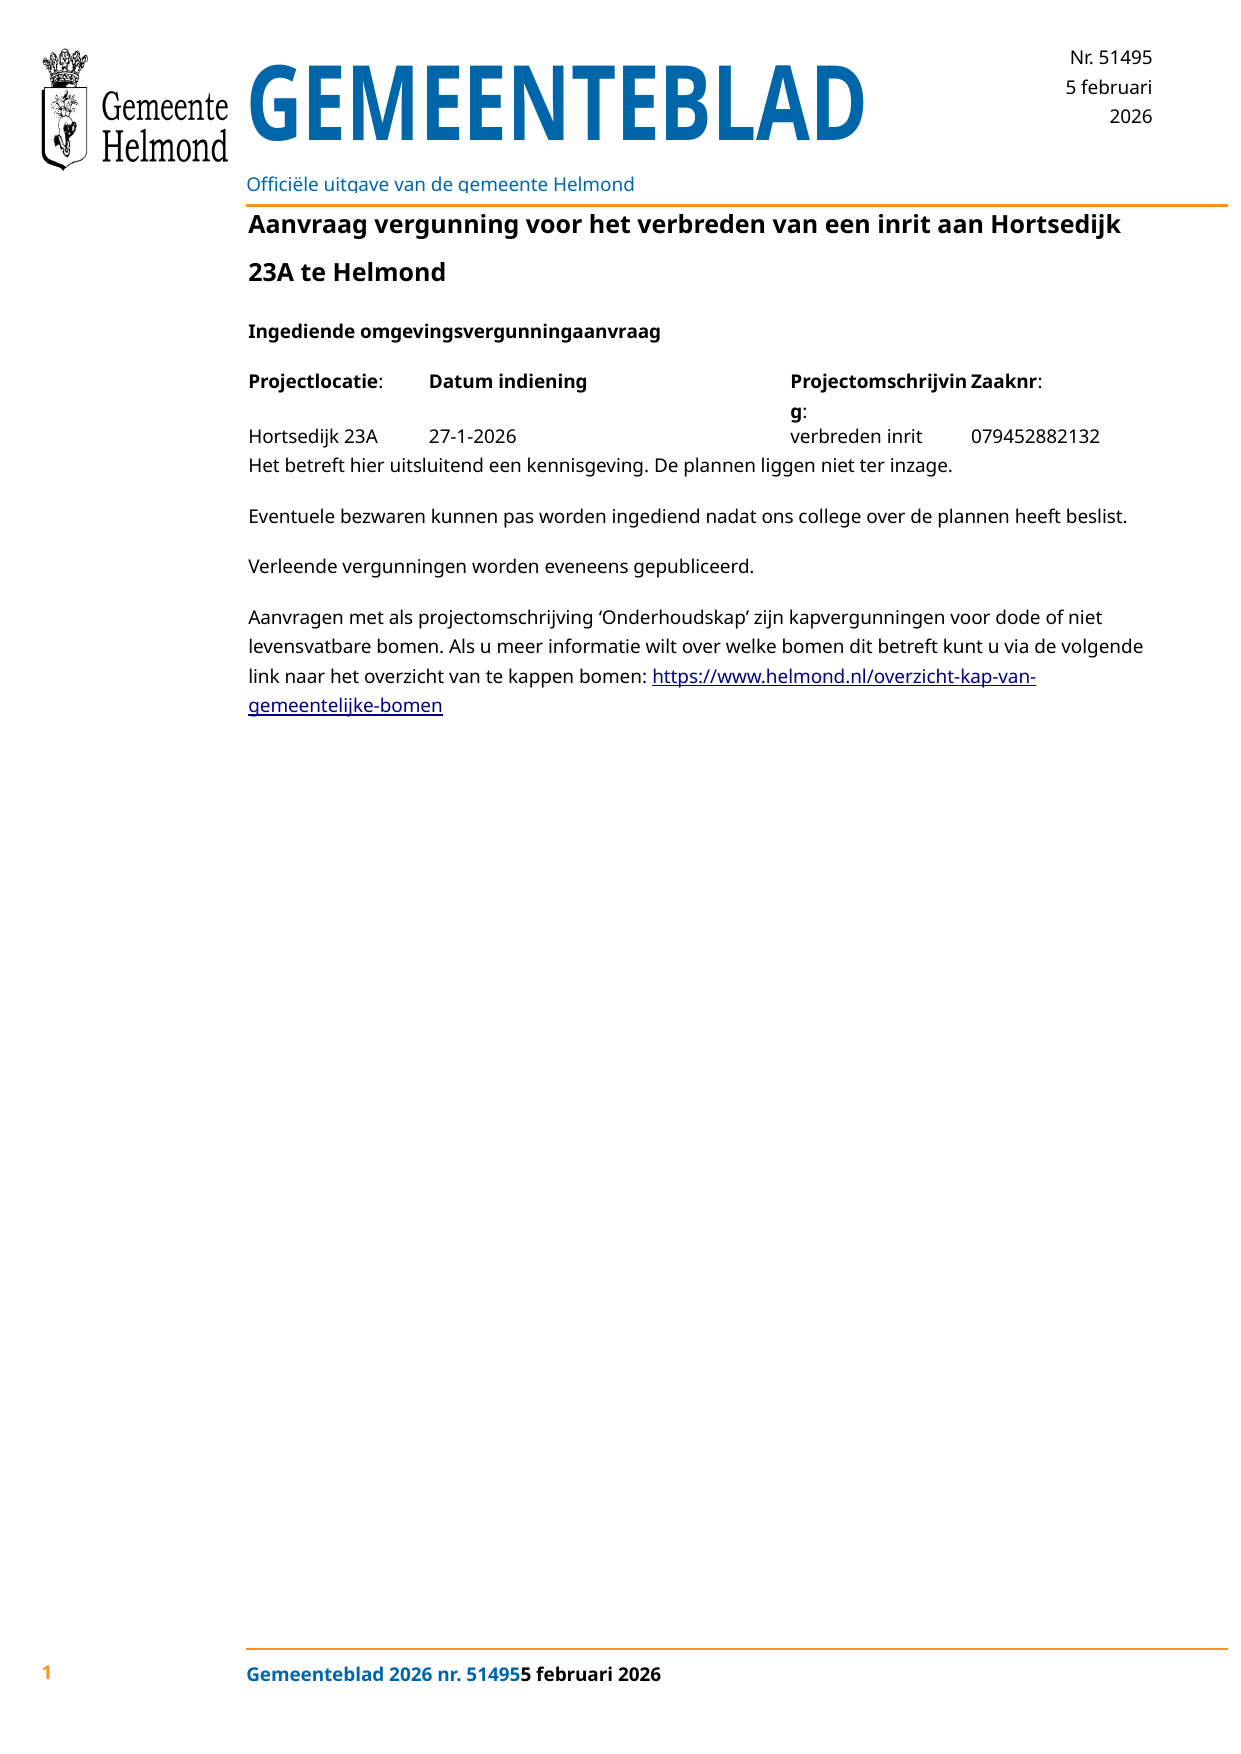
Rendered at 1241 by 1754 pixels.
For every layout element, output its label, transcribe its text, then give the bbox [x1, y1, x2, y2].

picture [41, 47, 231, 172]
table_cell 27-1-2026 [429, 424, 609, 449]
text Eventuele bezwaren kunnen pas worden ingediend nadat ons college over de plannen heeft beslist. [248, 503, 1152, 529]
table_cell Hortsedijk 23A [248, 424, 429, 449]
text Aanvragen met als projectomschrijving ‘Onderhoudskap’ zijn kapvergunningen voor dode of niet levensvatbare bomen. Als u meer informatie wilt over welke bomen dit betreft kunt u via de volgende link naar het overzicht van te kappen bomen: https://www.helmond.nl/overzicht-kap-van-gemeentelijke-bomen [248, 604, 1152, 718]
table_header [609, 369, 790, 424]
table_header Zaaknr: [971, 369, 1152, 424]
text Het betreft hier uitsluitend een kennisgeving. De plannen liggen niet ter inzage. [248, 453, 1152, 478]
text Ingediende omgevingsvergunningaanvraag [248, 318, 1152, 344]
table_cell 079452882132 [971, 424, 1152, 449]
table_header Datum indiening [429, 369, 609, 424]
text Aanvraag vergunning voor het verbreden van een inrit aan Hortsedijk 23A te Helmond [248, 207, 1152, 288]
table_cell verbreden inrit [790, 424, 971, 449]
table_cell [609, 424, 790, 449]
text Verleende vergunningen worden eveneens gepubliceerd. [248, 553, 1152, 579]
table_header Projectlocatie: [248, 369, 429, 424]
table_header Projectomschrijving: [790, 369, 971, 424]
